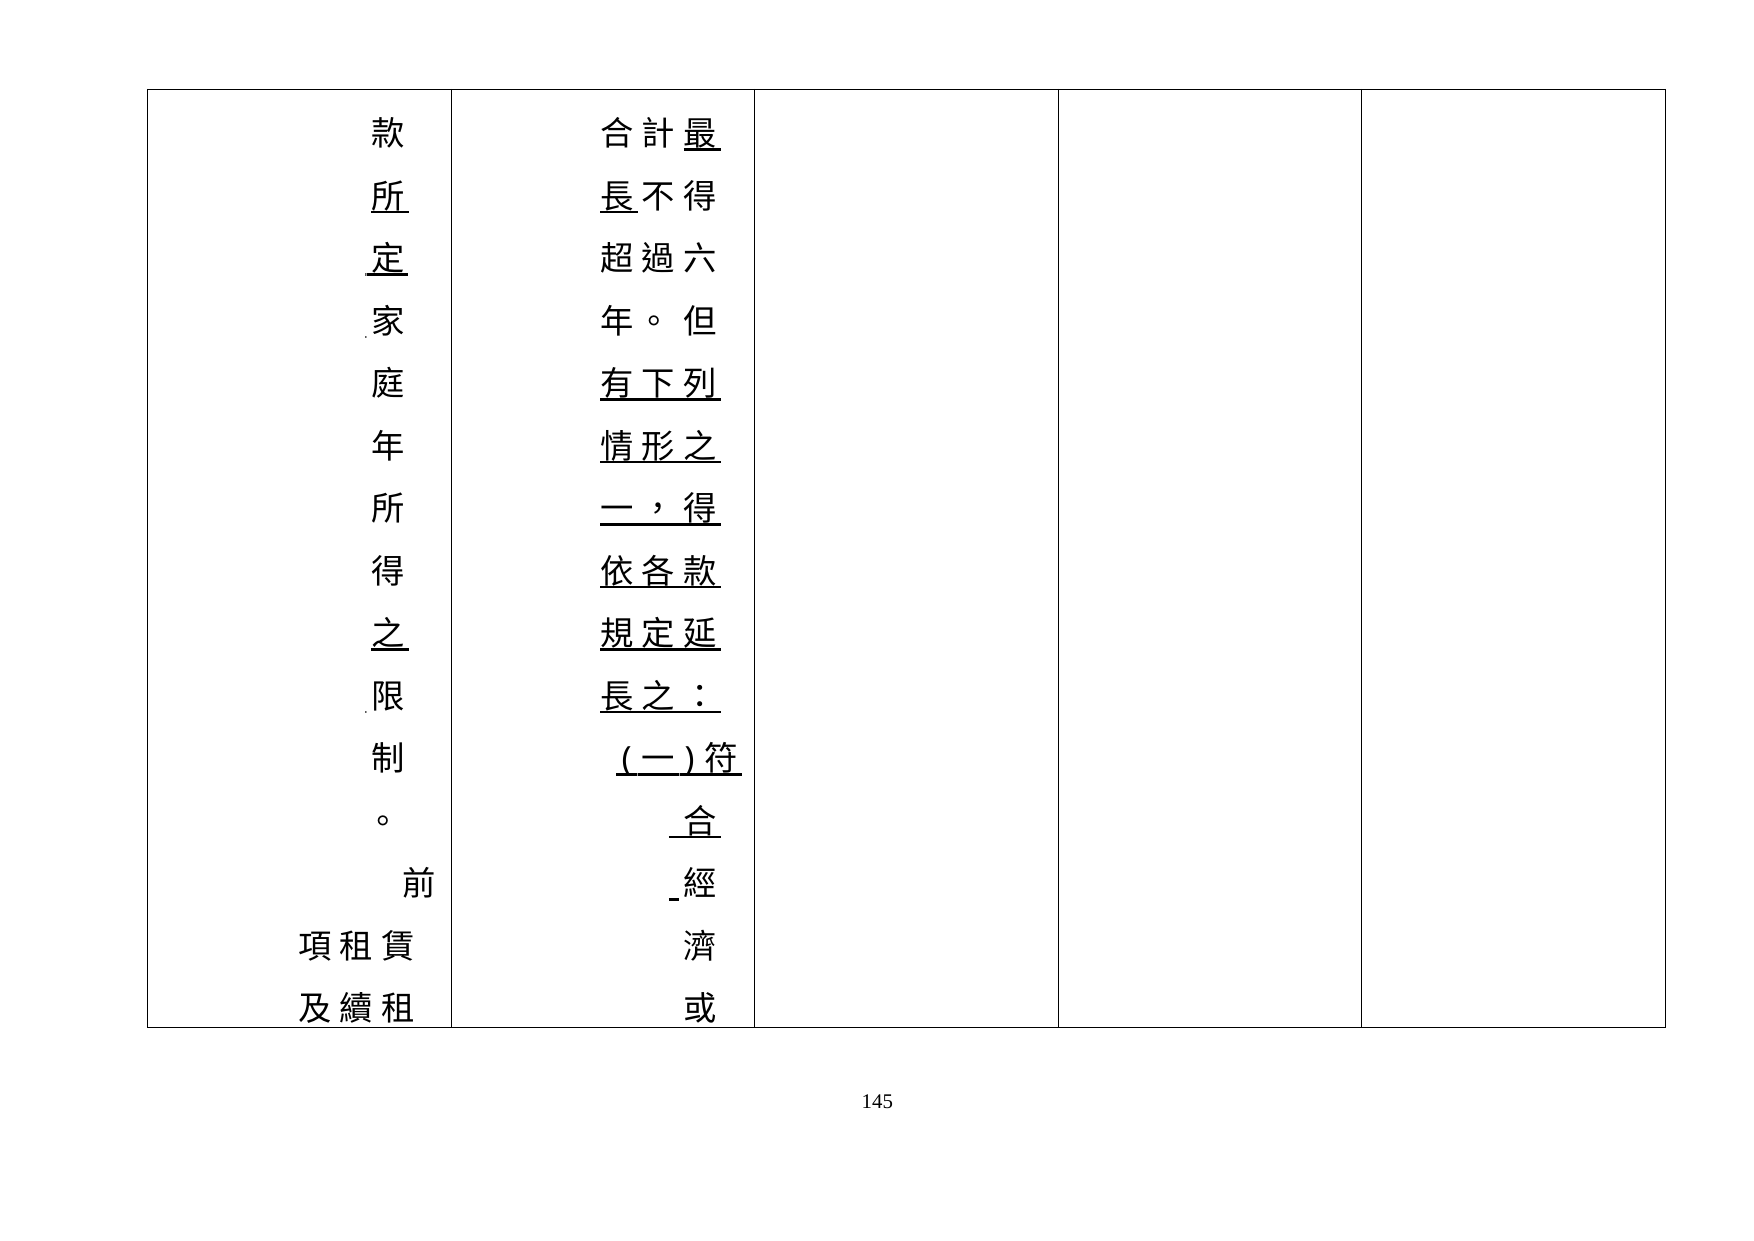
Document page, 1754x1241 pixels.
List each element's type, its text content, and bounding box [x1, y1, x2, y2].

table_cell [1362, 90, 1665, 1027]
table_cell [755, 90, 1058, 1027]
table_cell [1059, 90, 1361, 1027]
table_cell 合計最長不得超過六年。但有下列情形之一，得依各款規定延長之： (一)符合經濟或 [452, 90, 754, 1027]
table_cell 款所定家庭年所得之限制。 前項租賃及續租 [148, 90, 451, 1027]
